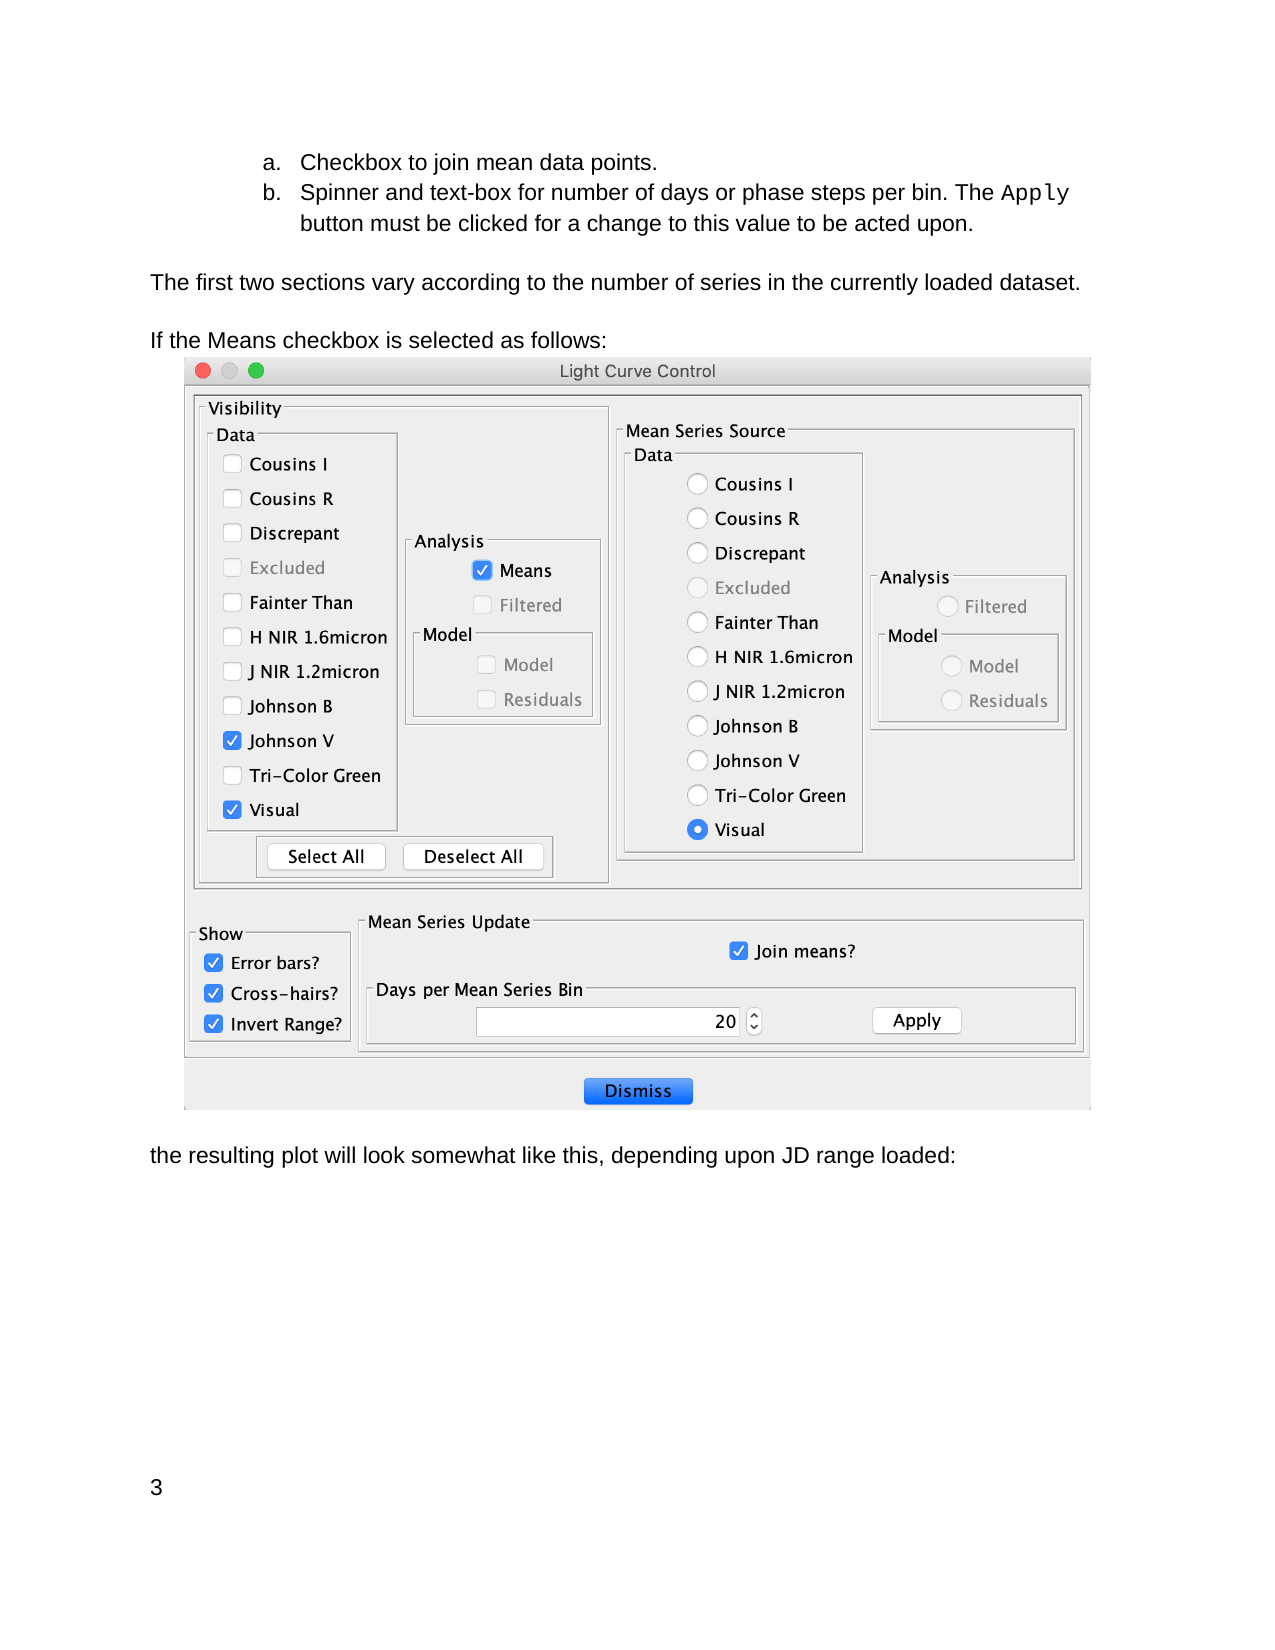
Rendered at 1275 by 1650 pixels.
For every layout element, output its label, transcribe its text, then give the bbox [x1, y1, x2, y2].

picture [184, 357, 1091, 1110]
text If the Means checkbox is selected as follows: [150, 328, 1125, 354]
list Spinner and text-box for number of days or phase steps per bin. The Apply button must be clicked for a change to this value to be acted upon. [262, 179, 1125, 236]
text The first two sections vary according to the number of series in the currently loaded dataset. [150, 269, 1125, 295]
list Checkbox to join mean data points. [262, 150, 1125, 176]
text the resulting plot will look somewhat like this, depending upon JD range loaded: [150, 1143, 1125, 1169]
